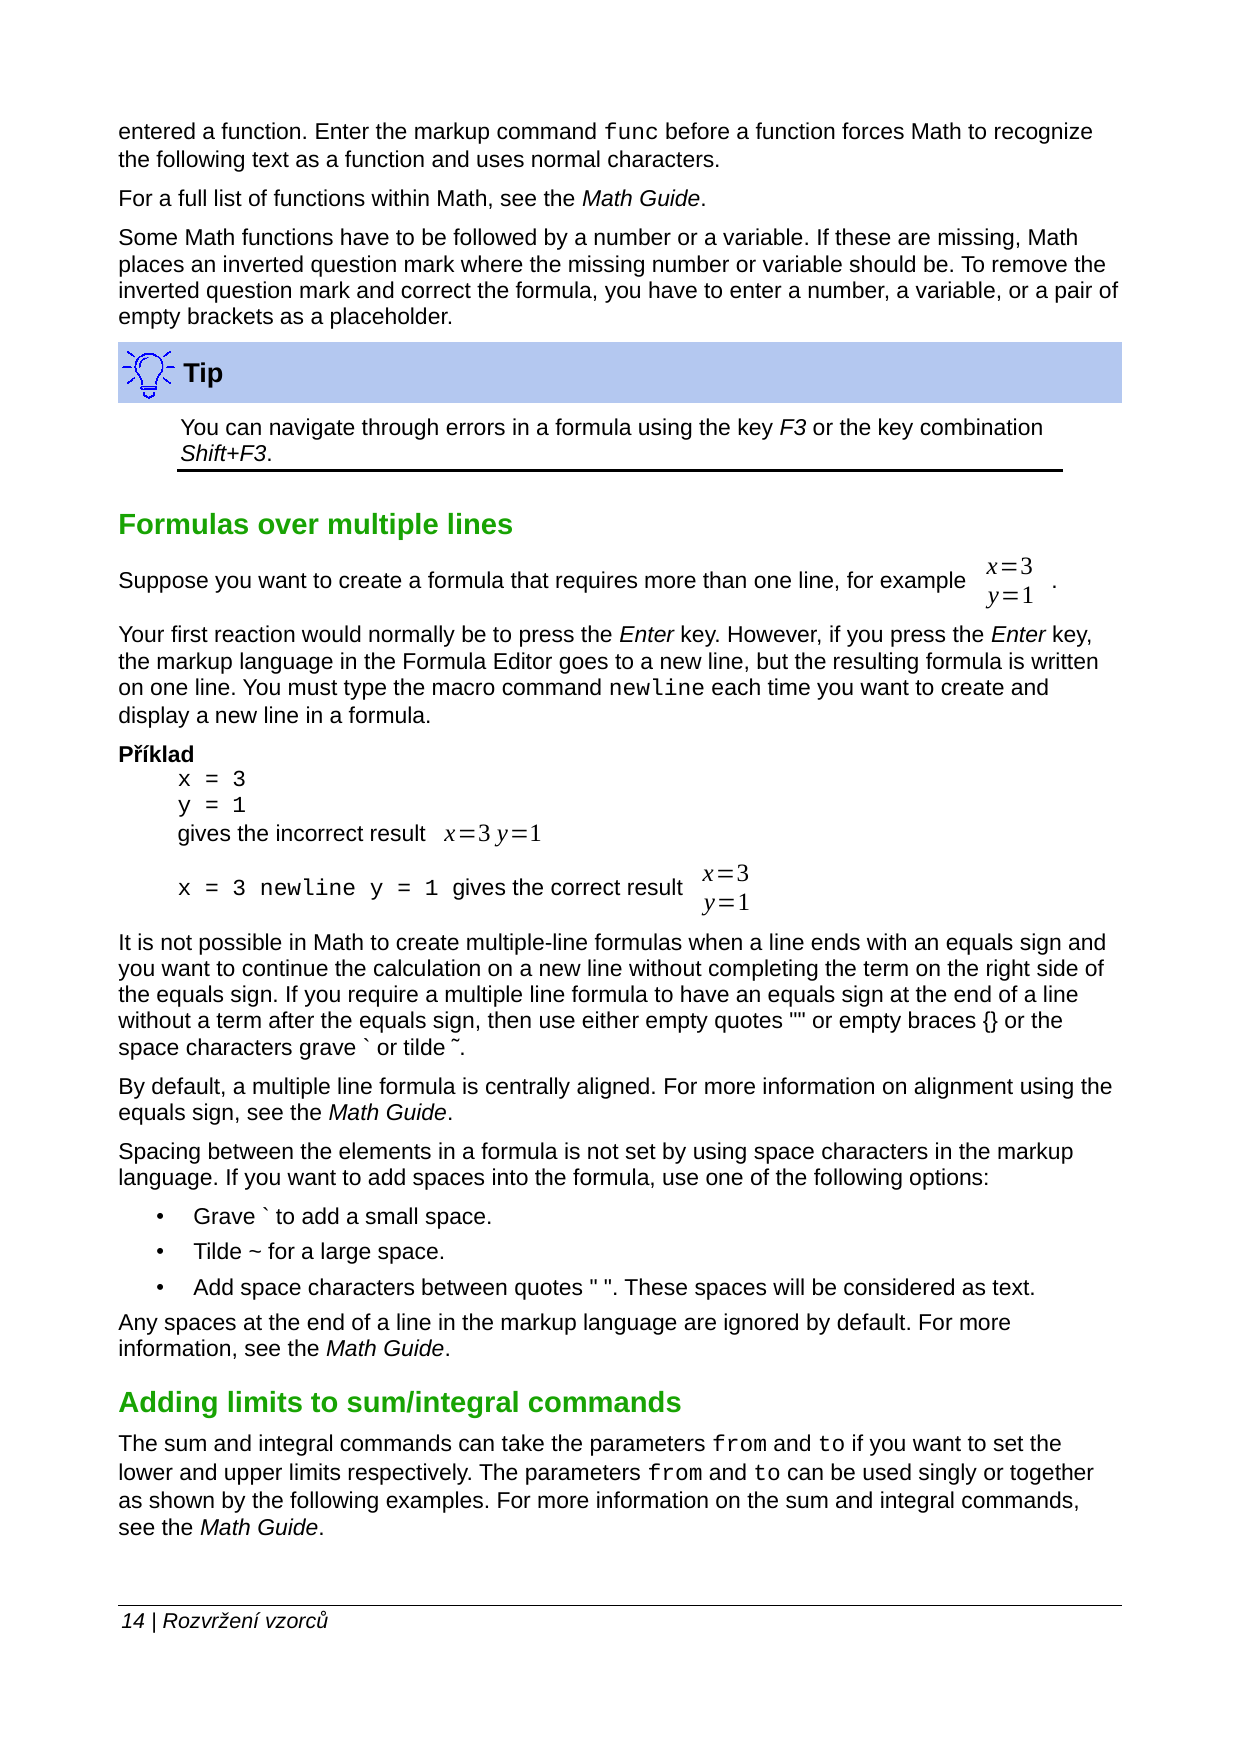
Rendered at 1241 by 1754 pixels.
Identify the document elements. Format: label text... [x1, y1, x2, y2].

text Any spaces at the end of a line in the markup language are ignored by default. For more information, see the Math Guide. [118, 1309, 1122, 1361]
subtitle Adding limits to sum/integral commands [118, 1385, 1122, 1419]
text For a full list of functions within Math, see the Math Guide. [118, 185, 1122, 212]
text By default, a multiple line formula is centrally aligned. For more information on alignment using the equals sign, see the Math Guide. [118, 1073, 1122, 1125]
text x = 3 y = 1 gives the incorrect result [177, 767, 1122, 847]
text You can navigate through errors in a formula using the key F3 or the key combination Shift+F3. [177, 411, 1063, 469]
text entered a function. Enter the markup command func before a function forces Math to recognize the following text as a function and uses normal characters. [118, 118, 1122, 173]
text Suppose you want to create a formula that requires more than one line, for example. [118, 552, 1122, 609]
list Spacing between the elements in a formula is not set by using space characters in the markup language. If you want to add spaces into the formula, use one of the following options: [118, 1138, 1122, 1191]
text x = 3 newline y = 1 gives the correct result [177, 859, 1122, 916]
text The sum and integral commands can take the parameters from and to if you want to set the lower and upper limits respectively. The parameters from and to can be used singly or together as shown by the following examples. For more information on the sum and integral commands, see the Math Guide. [118, 1430, 1122, 1540]
subtitle Formulas over multiple lines [118, 507, 1122, 541]
text Some Math functions have to be followed by a number or a variable. If these are missing, Math places an inverted question mark where the missing number or variable should be. To remove the inverted question mark and correct the formula, you have to enter a number, a variable, or a pair of empty brackets as a placeholder. [118, 224, 1122, 329]
text Příklad [118, 741, 1122, 767]
text It is not possible in Math to create multiple-line formulas when a line ends with an equals sign and you want to continue the calculation on a new line without completing the term on the right side of the equals sign. If you require a multiple line formula to have an equals sign at the end of a line without a term after the equals sign, then use either empty quotes "" or empty braces {} or the space characters grave ` or tilde ˜. [118, 928, 1122, 1060]
text Your first reaction would normally be to press the Enter key. However, if you press the Enter key, the markup language in the Formula Editor goes to a new line, but the resulting formula is written on one line. You must type the macro command newline each time you want to create and display a new line in a formula. [118, 621, 1122, 729]
list Tilde ~ for a large space. [156, 1238, 1122, 1265]
list Grave ` to add a small space. [156, 1203, 1122, 1229]
subtitle Tip [118, 342, 1122, 403]
list Add space characters between quotes " ". These spaces will be considered as text. [156, 1273, 1122, 1300]
picture [119, 343, 179, 403]
